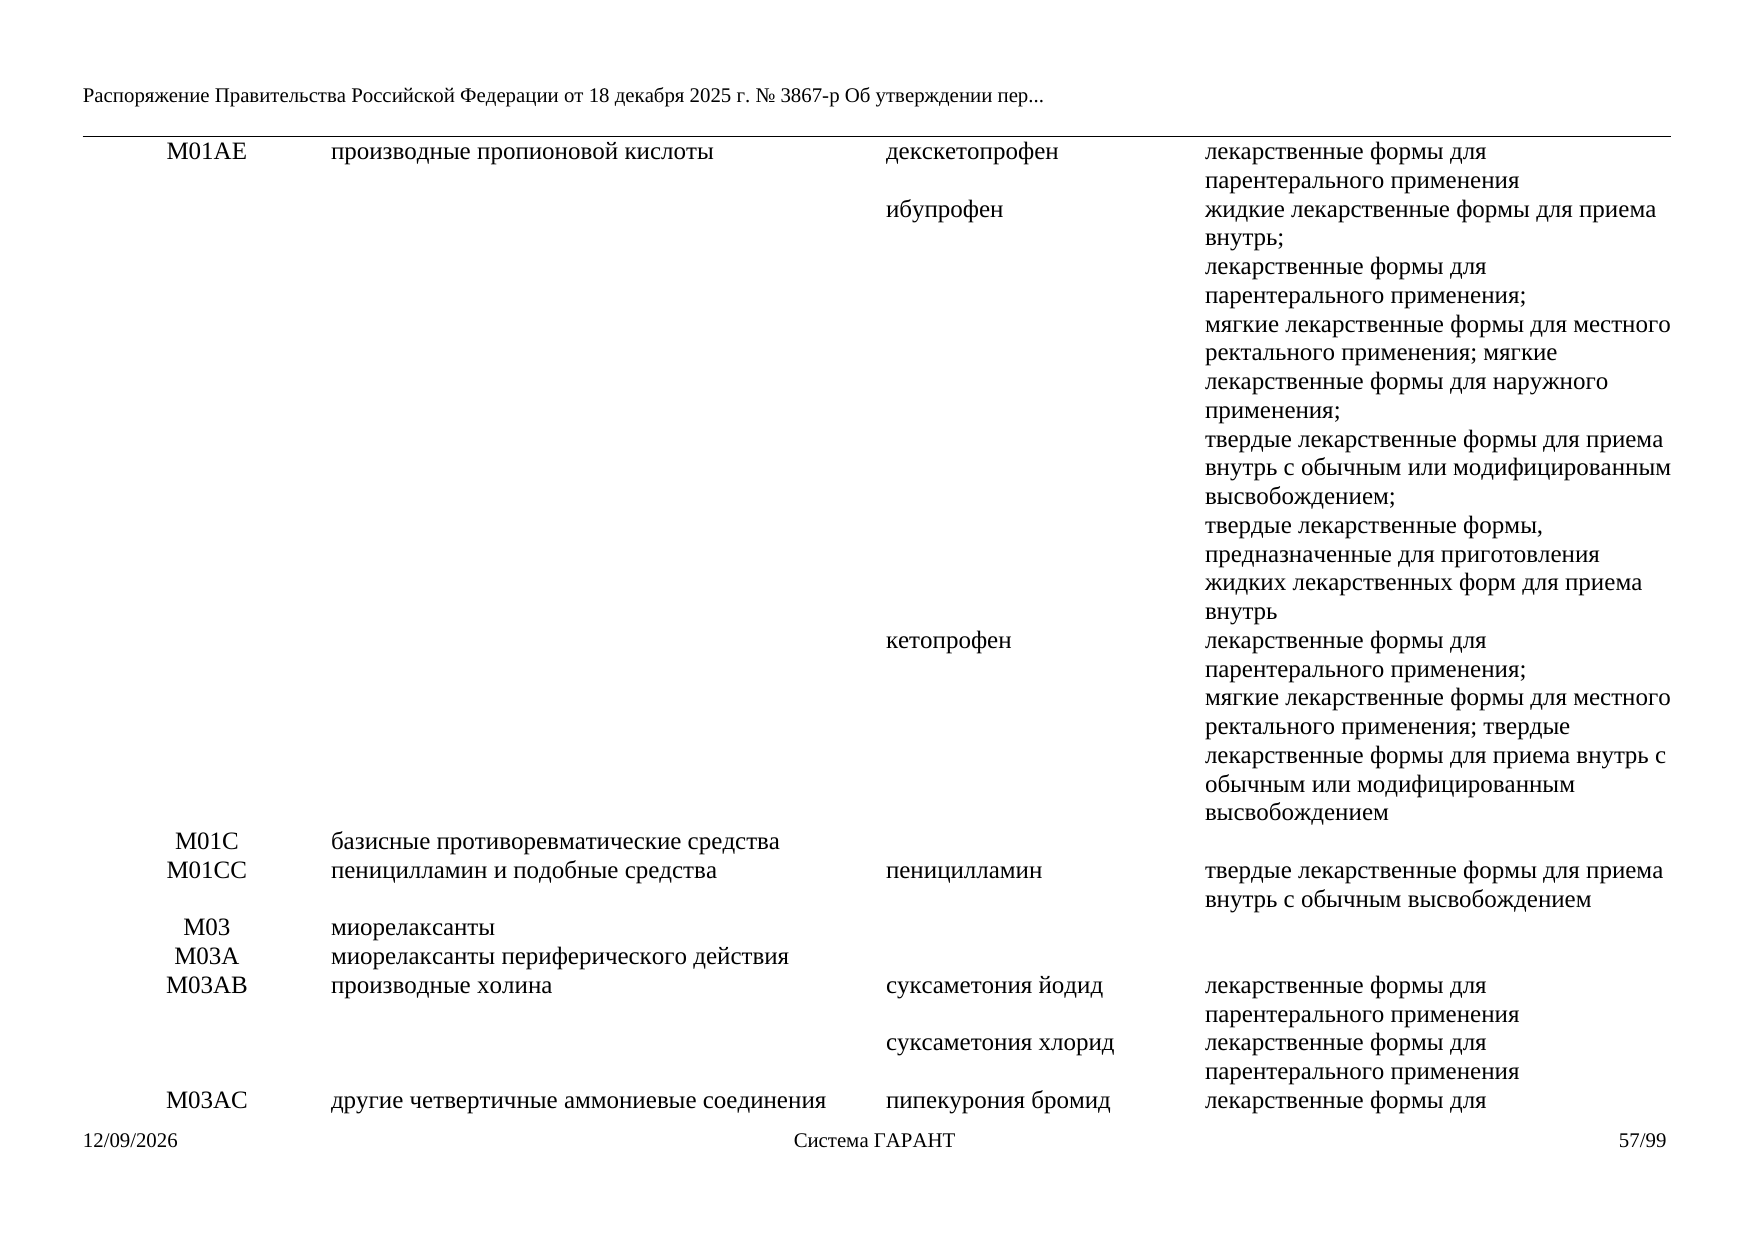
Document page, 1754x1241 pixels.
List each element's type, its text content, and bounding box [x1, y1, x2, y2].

table_cell [83, 1028, 331, 1085]
table_cell декскетопрофен [886, 137, 1205, 194]
table_cell лекарственные формы для парентерального применения [1205, 970, 1671, 1027]
table_cell [83, 194, 331, 625]
table_cell M03 [83, 913, 331, 941]
table_cell лекарственные формы для парентерального применения [1205, 1028, 1671, 1085]
table_cell M03AB [83, 970, 331, 1027]
table_cell лекарственные формы для [1205, 1085, 1671, 1114]
table_cell [331, 625, 886, 826]
table_cell ибупрофен [886, 194, 1205, 625]
table_cell [331, 1028, 886, 1085]
table_cell жидкие лекарственные формы для приема внутрь; лекарственные формы для парентерального применения; мягкие лекарственные формы для местного ректального применения; мягкие лекарственные формы для наружного применения; твердые лекарственные формы для приема внутрь с обычным или модифицированным высвобождением; твердые лекарственные формы, предназначенные для приготовления жидких лекарственных форм для приема внутрь [1205, 194, 1671, 625]
table_cell пипекурония бромид [886, 1085, 1205, 1114]
table_cell M01AE [83, 137, 331, 194]
table_cell другие четвертичные аммониевые соединения [331, 1085, 886, 1114]
table_cell миорелаксанты [331, 913, 886, 941]
table_cell [886, 826, 1205, 855]
table_cell M03AC [83, 1085, 331, 1114]
table_cell [886, 913, 1205, 941]
table_cell [886, 941, 1205, 970]
table_cell [1205, 826, 1671, 855]
table_cell производные пропионовой кислоты [331, 137, 886, 194]
table_cell [83, 625, 331, 826]
table_cell [331, 194, 886, 625]
table_cell [1205, 941, 1671, 970]
table_cell пеницилламин [886, 855, 1205, 912]
table_cell M01CC [83, 855, 331, 912]
table_cell M03A [83, 941, 331, 970]
table_cell лекарственные формы для парентерального применения [1205, 137, 1671, 194]
table_cell пеницилламин и подобные средства [331, 855, 886, 912]
table_cell суксаметония йодид [886, 970, 1205, 1027]
table_cell миорелаксанты периферического действия [331, 941, 886, 970]
table_cell кетопрофен [886, 625, 1205, 826]
table_cell производные холина [331, 970, 886, 1027]
table_cell [1205, 913, 1671, 941]
table_cell M01C [83, 826, 331, 855]
table_cell лекарственные формы для парентерального применения; мягкие лекарственные формы для местного ректального применения; твердые лекарственные формы для приема внутрь с обычным или модифицированным высвобождением [1205, 625, 1671, 826]
table_cell суксаметония хлорид [886, 1028, 1205, 1085]
table_cell твердые лекарственные формы для приема внутрь с обычным высвобождением [1205, 855, 1671, 912]
table_cell базисные противоревматические средства [331, 826, 886, 855]
